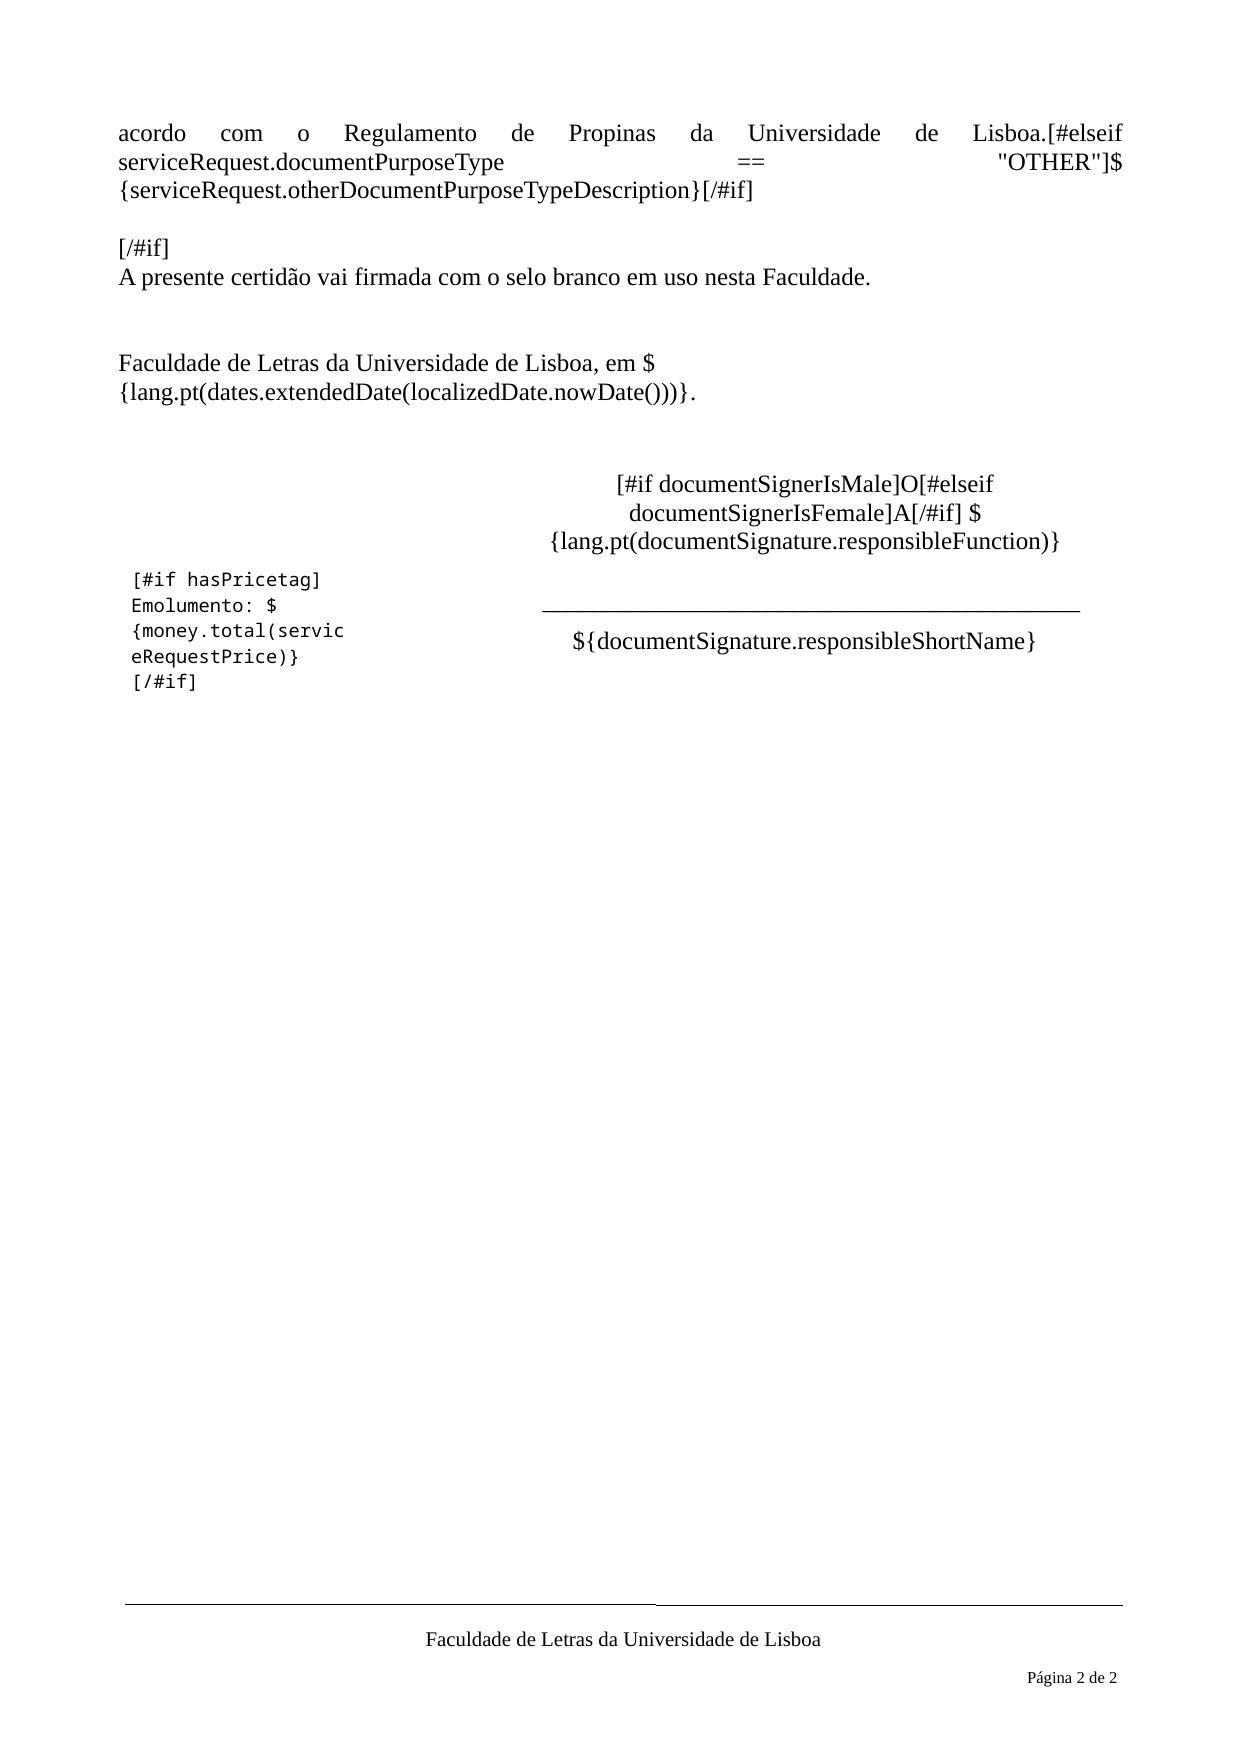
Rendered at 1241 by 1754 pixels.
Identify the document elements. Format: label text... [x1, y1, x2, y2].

table_cell [#if hasPricetag] Emolumento: ${money.total(serviceRequestPrice)} [/#if] [125, 561, 500, 700]
table_header [#if documentSignerIsMale]O[#elseif documentSignerIsFemale]A[/#if] ${lang.pt(documentSignature.responsibleFunction)} [125, 463, 1110, 561]
text Faculdade de Letras da Universidade de Lisboa, em ${lang.pt(dates.extendedDate(localizedDate.nowDate()))}. [118, 348, 1122, 406]
table_cell ___________________________________________ [500, 561, 1110, 621]
text acordo com o Regulamento de Propinas da Universidade de Lisboa.[#elseif serviceRequest.documentPurposeType == "OTHER"]${serviceRequest.otherDocumentPurposeTypeDescription}[/#if] [118, 118, 1122, 204]
text A presente certidão vai firmada com o selo branco em uso nesta Faculdade. [118, 262, 1122, 291]
table_cell ${documentSignature.responsibleShortName} [500, 621, 1110, 700]
text [/#if] [118, 233, 1122, 262]
